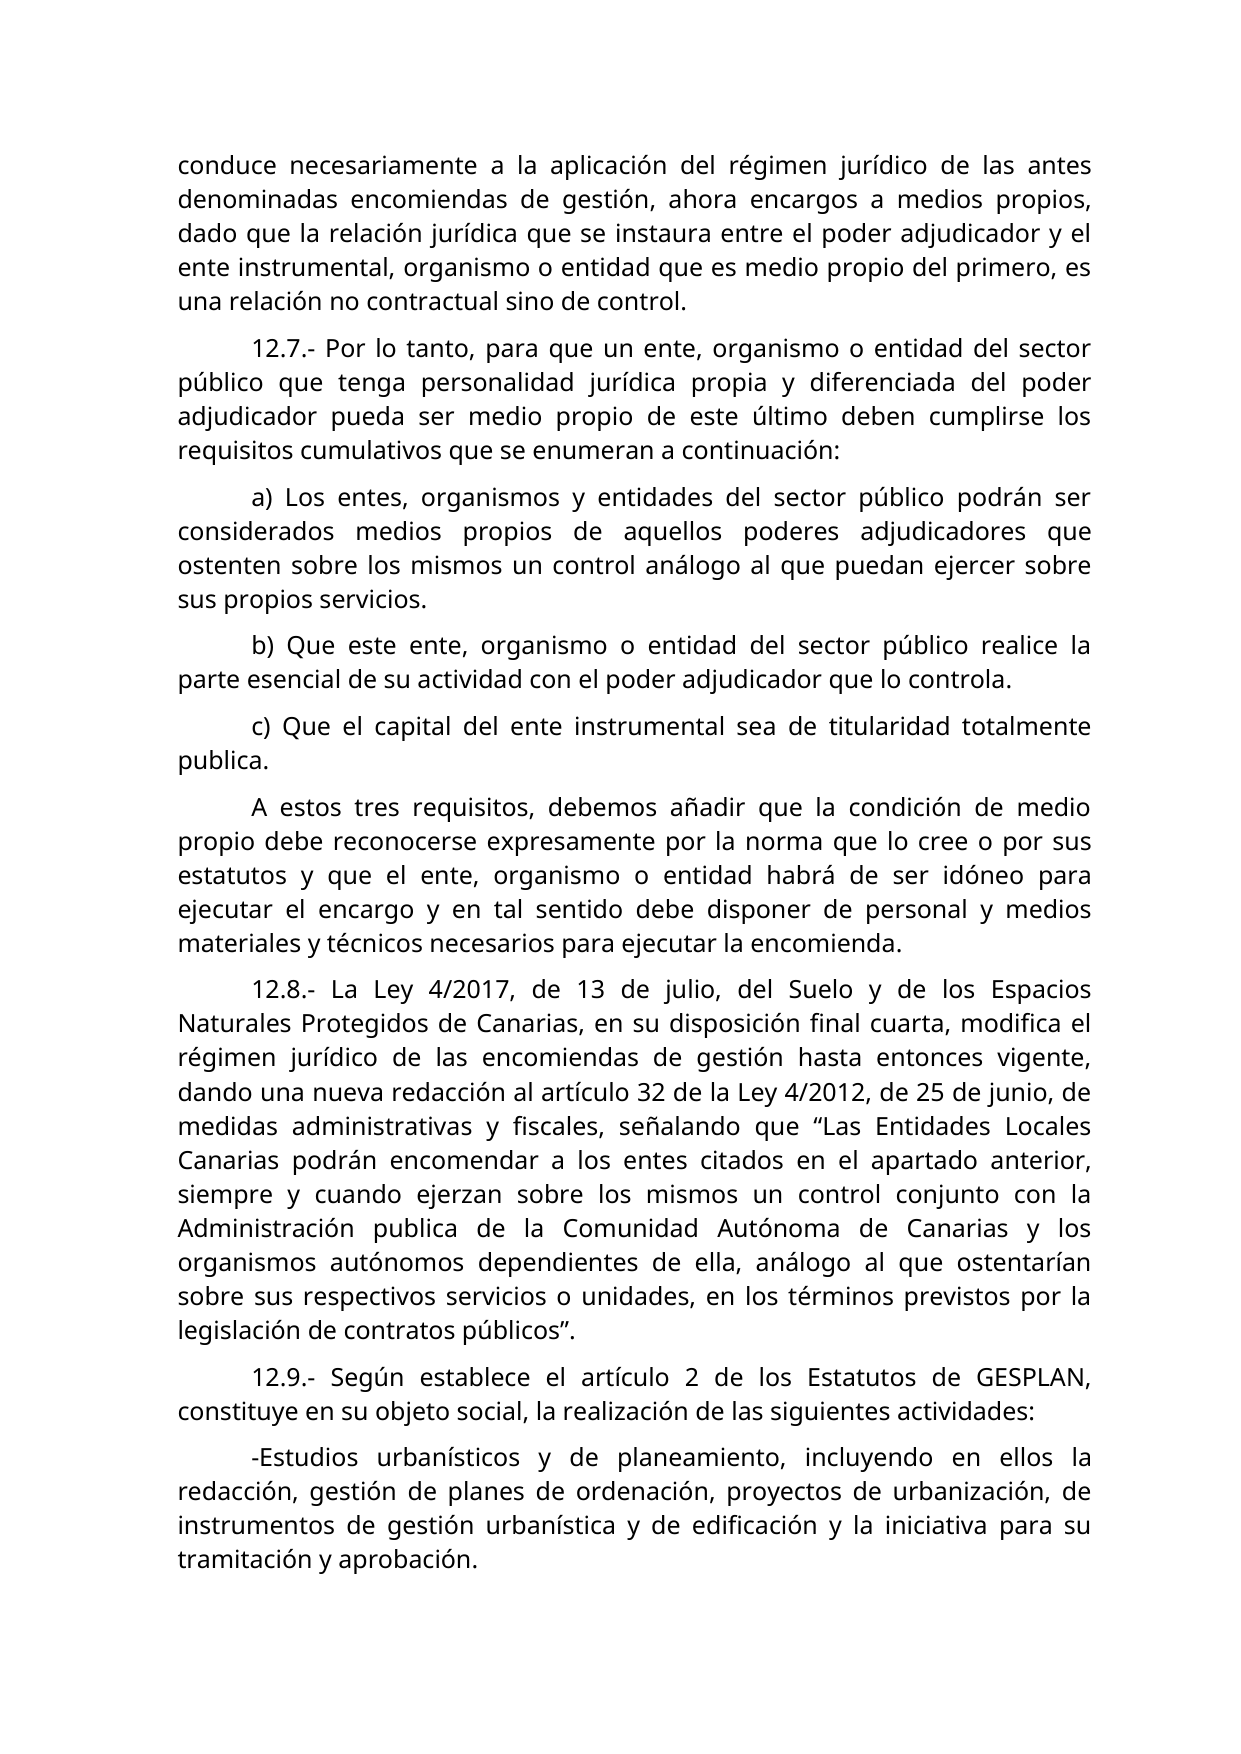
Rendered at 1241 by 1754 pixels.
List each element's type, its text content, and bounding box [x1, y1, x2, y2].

text 12.7.- Por lo tanto, para que un ente, organismo o entidad del sector público que tenga personalidad jurídica propia y diferenciada del poder adjudicador pueda ser medio propio de este último deben cumplirse los requisitos cumulativos que se enumeran a continuación: [177, 330, 1093, 467]
text a) Los entes, organismos y entidades del sector público podrán ser considerados medios propios de aquellos poderes adjudicadores que ostenten sobre los mismos un control análogo al que puedan ejercer sobre sus propios servicios. [177, 479, 1093, 615]
text c) Que el capital del ente instrumental sea de titularidad totalmente publica. [177, 708, 1093, 777]
text b) Que este ente, organismo o entidad del sector público realice la parte esencial de su actividad con el poder adjudicador que lo controla. [177, 628, 1093, 696]
text A estos tres requisitos, debemos añadir que la condición de medio propio debe reconocerse expresamente por la norma que lo cree o por sus estatutos y que el ente, organismo o entidad habrá de ser idóneo para ejecutar el encargo y en tal sentido debe disponer de personal y medios materiales y técnicos necesarios para ejecutar la encomienda. [177, 789, 1093, 959]
text conduce necesariamente a la aplicación del régimen jurídico de las antes denominadas encomiendas de gestión, ahora encargos a medios propios, dado que la relación jurídica que se instaura entre el poder adjudicador y el ente instrumental, organismo o entidad que es medio propio del primero, es una relación no contractual sino de control. [177, 148, 1093, 318]
text 12.8.- La Ley 4/2017, de 13 de julio, del Suelo y de los Espacios Naturales Protegidos de Canarias, en su disposición final cuarta, modifica el régimen jurídico de las encomiendas de gestión hasta entonces vigente, dando una nueva redacción al artículo 32 de la Ley 4/2012, de 25 de junio, de medidas administrativas y fiscales, señalando que “Las Entidades Locales Canarias podrán encomendar a los entes citados en el apartado anterior, siempre y cuando ejerzan sobre los mismos un control conjunto con la Administración publica de la Comunidad Autónoma de Canarias y los organismos autónomos dependientes de ella, análogo al que ostentarían sobre sus respectivos servicios o unidades, en los términos previstos por la legislación de contratos públicos”. [177, 972, 1093, 1347]
text 12.9.- Según establece el artículo 2 de los Estatutos de GESPLAN, constituye en su objeto social, la realización de las siguientes actividades: [177, 1359, 1093, 1427]
text -Estudios urbanísticos y de planeamiento, incluyendo en ellos la redacción, gestión de planes de ordenación, proyectos de urbanización, de instrumentos de gestión urbanística y de edificación y la iniciativa para su tramitación y aprobación. [177, 1440, 1093, 1576]
